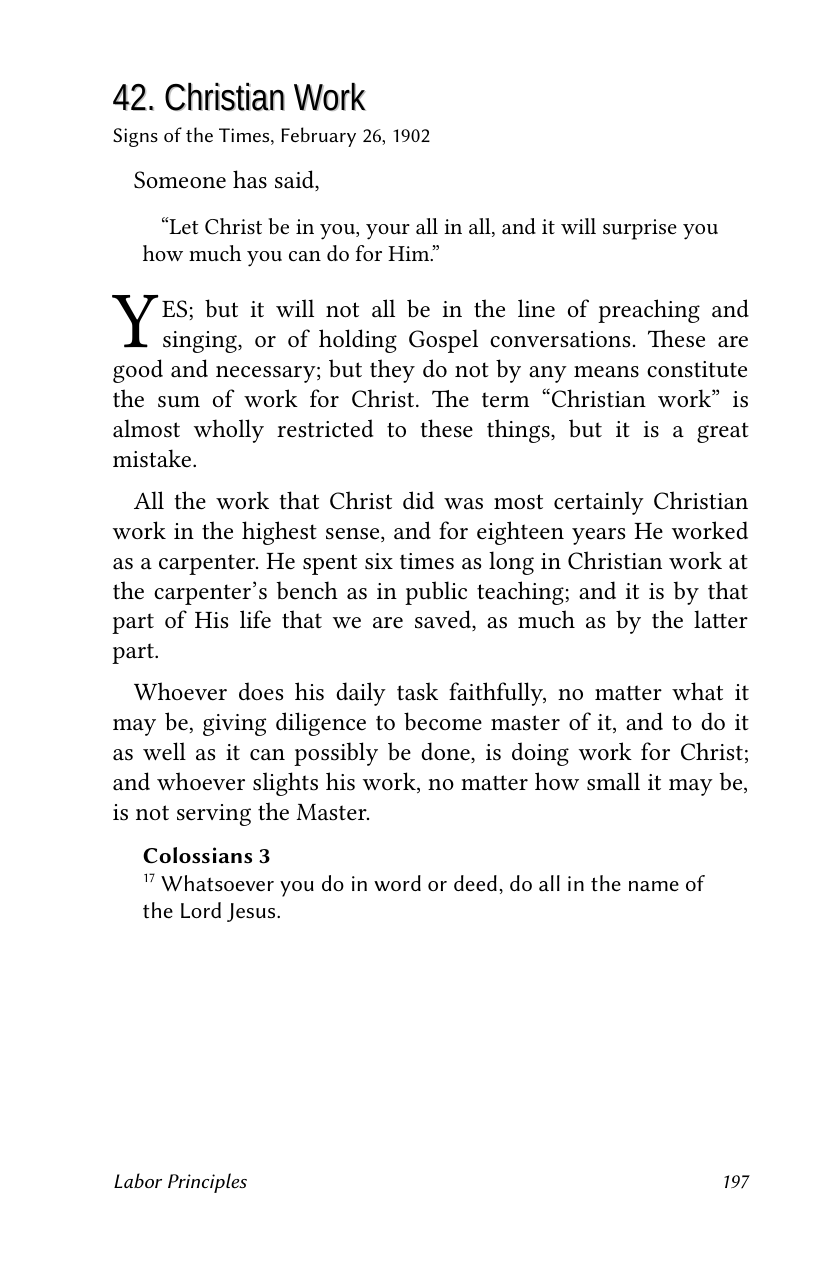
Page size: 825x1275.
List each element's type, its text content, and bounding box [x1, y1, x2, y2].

text Signs of the Times, February 26, 1902 [112, 124, 750, 148]
title Christian Work [112, 75, 750, 118]
text All the work that Christ did was most certainly Christian work in the highest sense, and for eighteen years He worked as a carpenter. He spent six times as long in Christian work at the carpenter’s bench as in public teaching; and it is by that part of His life that we are saved, as much as by the latter part. [112, 487, 750, 665]
text 17 Whatsoever you do in word or deed, do all in the name of the Lord Jesus. [142, 871, 720, 924]
text Someone has said, [112, 166, 750, 194]
text Colossians 3 [142, 843, 750, 869]
text Whoever does his daily task faithfully, no matter what it may be, giving diligence to become master of it, and to do it as well as it can possibly be done, is doing work for Christ; and whoever slights his work, no matter how small it may be, is not serving the Master. [112, 678, 750, 827]
text YES; but it will not all be in the line of preaching and singing, or of holding Gospel conversations. These are good and necessary; but they do not by any means constitute the sum of work for Christ. The term “Christian work” is almost wholly restricted to these things, but it is a great mistake. [112, 296, 750, 473]
text “Let Christ be in you, your all in all, and it will surprise you how much you can do for Him.” [142, 214, 720, 267]
